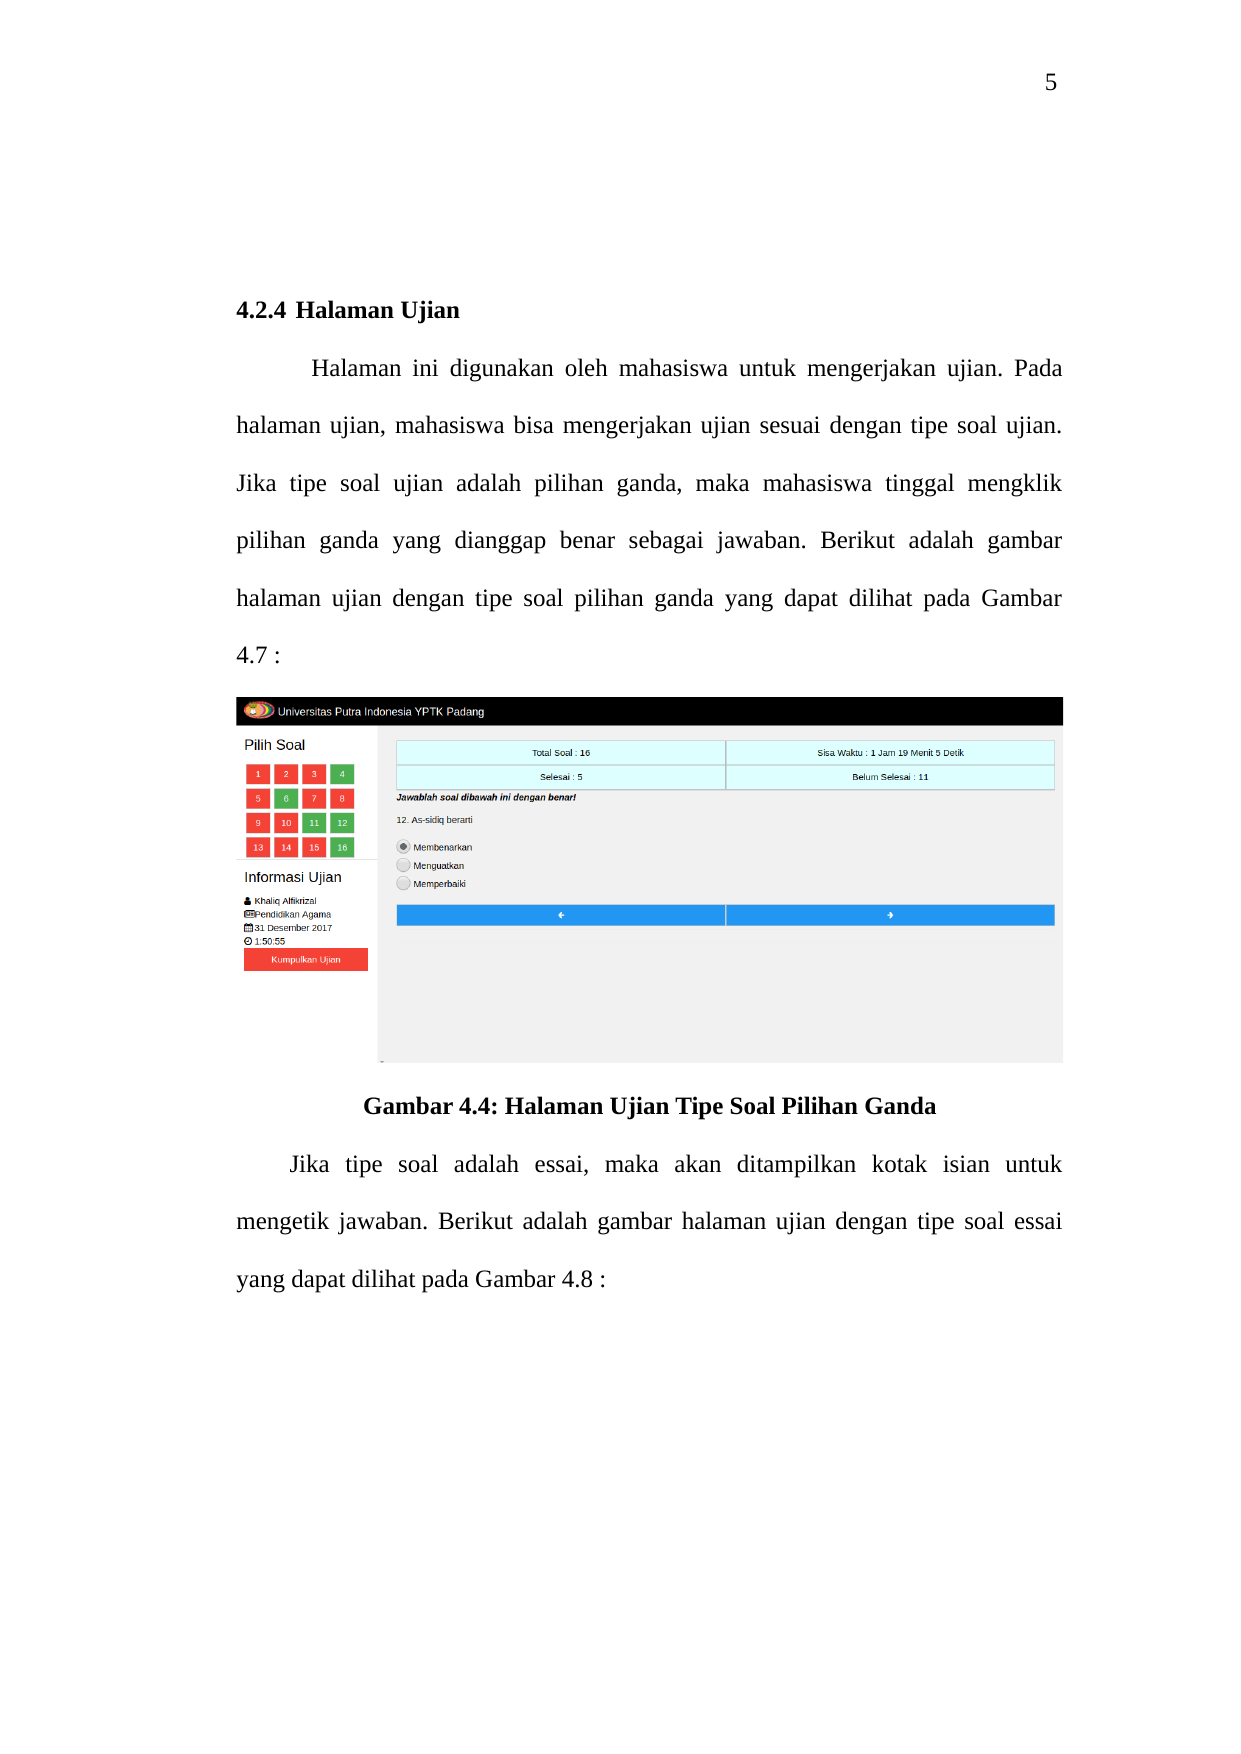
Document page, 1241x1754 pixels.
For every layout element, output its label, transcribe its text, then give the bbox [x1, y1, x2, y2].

text Gambar 4.4: Halaman Ujian Tipe Soal Pilihan Ganda [236, 1063, 1063, 1120]
text Jika tipe soal adalah essai, maka akan ditampilkan kotak isian untuk mengetik jawaban. Berikut adalah gambar halaman ujian dengan tipe soal essai yang dapat dilihat pada Gambar 4.8 : [236, 1149, 1063, 1293]
picture [236, 697, 1064, 1063]
text Halaman ini digunakan oleh mahasiswa untuk mengerjakan ujian. Pada halaman ujian, mahasiswa bisa mengerjakan ujian sesuai dengan tipe soal ujian. Jika tipe soal ujian adalah pilihan ganda, maka mahasiswa tinggal mengklik pilihan ganda yang dianggap benar sebagai jawaban. Berikut adalah gambar halaman ujian dengan tipe soal pilihan ganda yang dapat dilihat pada Gambar 4.7 : [236, 353, 1063, 669]
subtitle 4.2.4 Halaman Ujian [236, 295, 1063, 324]
